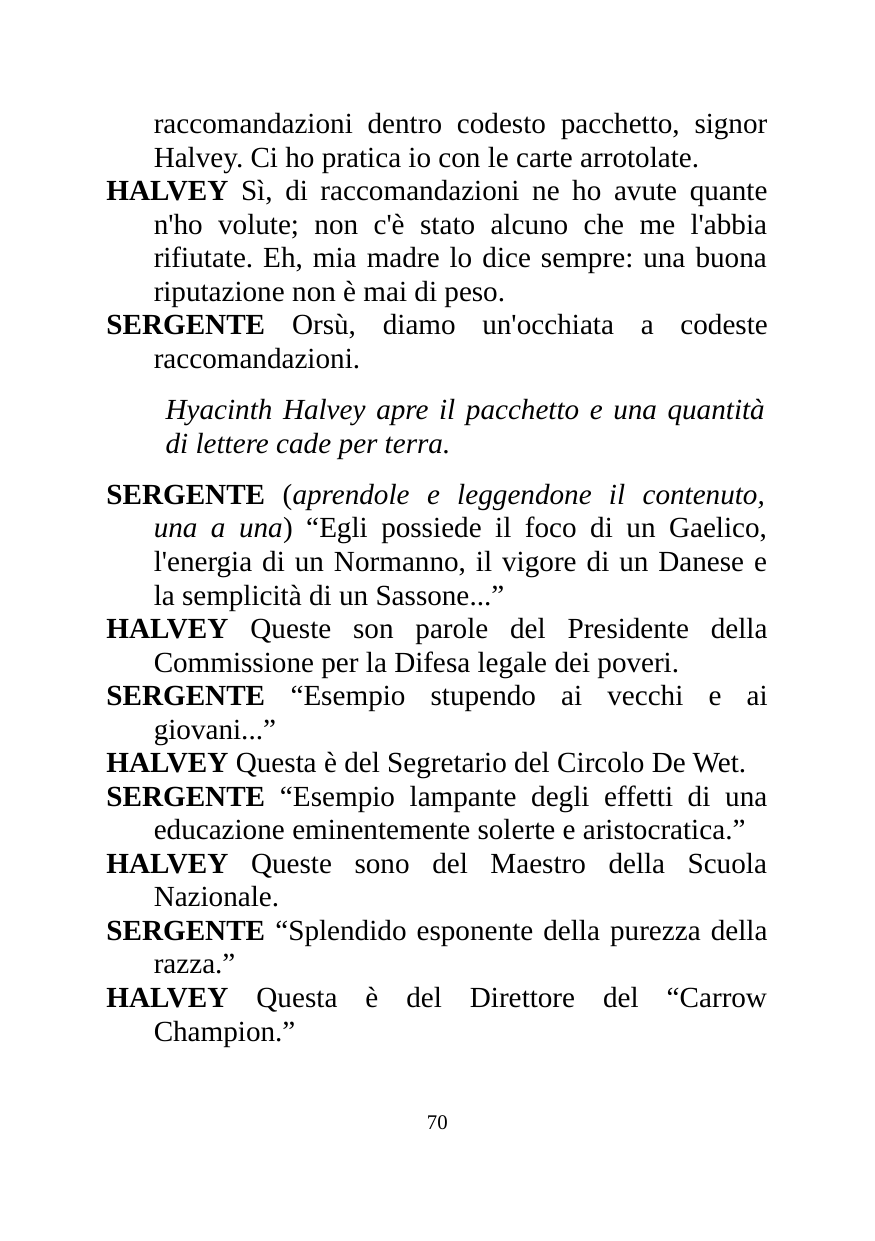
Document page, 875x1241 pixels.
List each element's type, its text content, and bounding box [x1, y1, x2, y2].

text SERGENTE “Splendido esponente della purezza della razza.” [106, 913, 768, 980]
text Hyacinth Halvey apre il pacchetto e una quantità di lettere cade per terra. [165, 392, 768, 459]
text HALVEY Questa è del Direttore del “Carrow Champion.” [106, 980, 768, 1047]
text raccomandazioni dentro codesto pacchetto, signor Halvey. Ci ho pratica io con le carte arrotolate. [106, 106, 768, 173]
text SERGENTE “Esempio stupendo ai vecchi e ai giovani...” [106, 678, 768, 745]
text HALVEY Queste son parole del Presidente della Commissione per la Difesa legale dei poveri. [106, 611, 768, 678]
text HALVEY Sì, di raccomandazioni ne ho avute quante n'ho volute; non c'è stato alcuno che me l'abbia rifiutate. Eh, mia madre lo dice sempre: una buona riputazione non è mai di peso. [106, 173, 768, 307]
text HALVEY Questa è del Segretario del Circolo De Wet. [106, 745, 768, 779]
text SERGENTE (aprendole e leggendone il contenuto, una a una) “Egli possiede il foco di un Gaelico, l'energia di un Normanno, il vigore di un Danese e la semplicità di un Sassone...” [106, 477, 768, 611]
text HALVEY Queste sono del Maestro della Scuola Nazionale. [106, 846, 768, 913]
text SERGENTE “Esempio lampante degli effetti di una educazione eminentemente solerte e aristocratica.” [106, 779, 768, 846]
text SERGENTE Orsù, diamo un'occhiata a codeste raccomandazioni. [106, 307, 768, 374]
